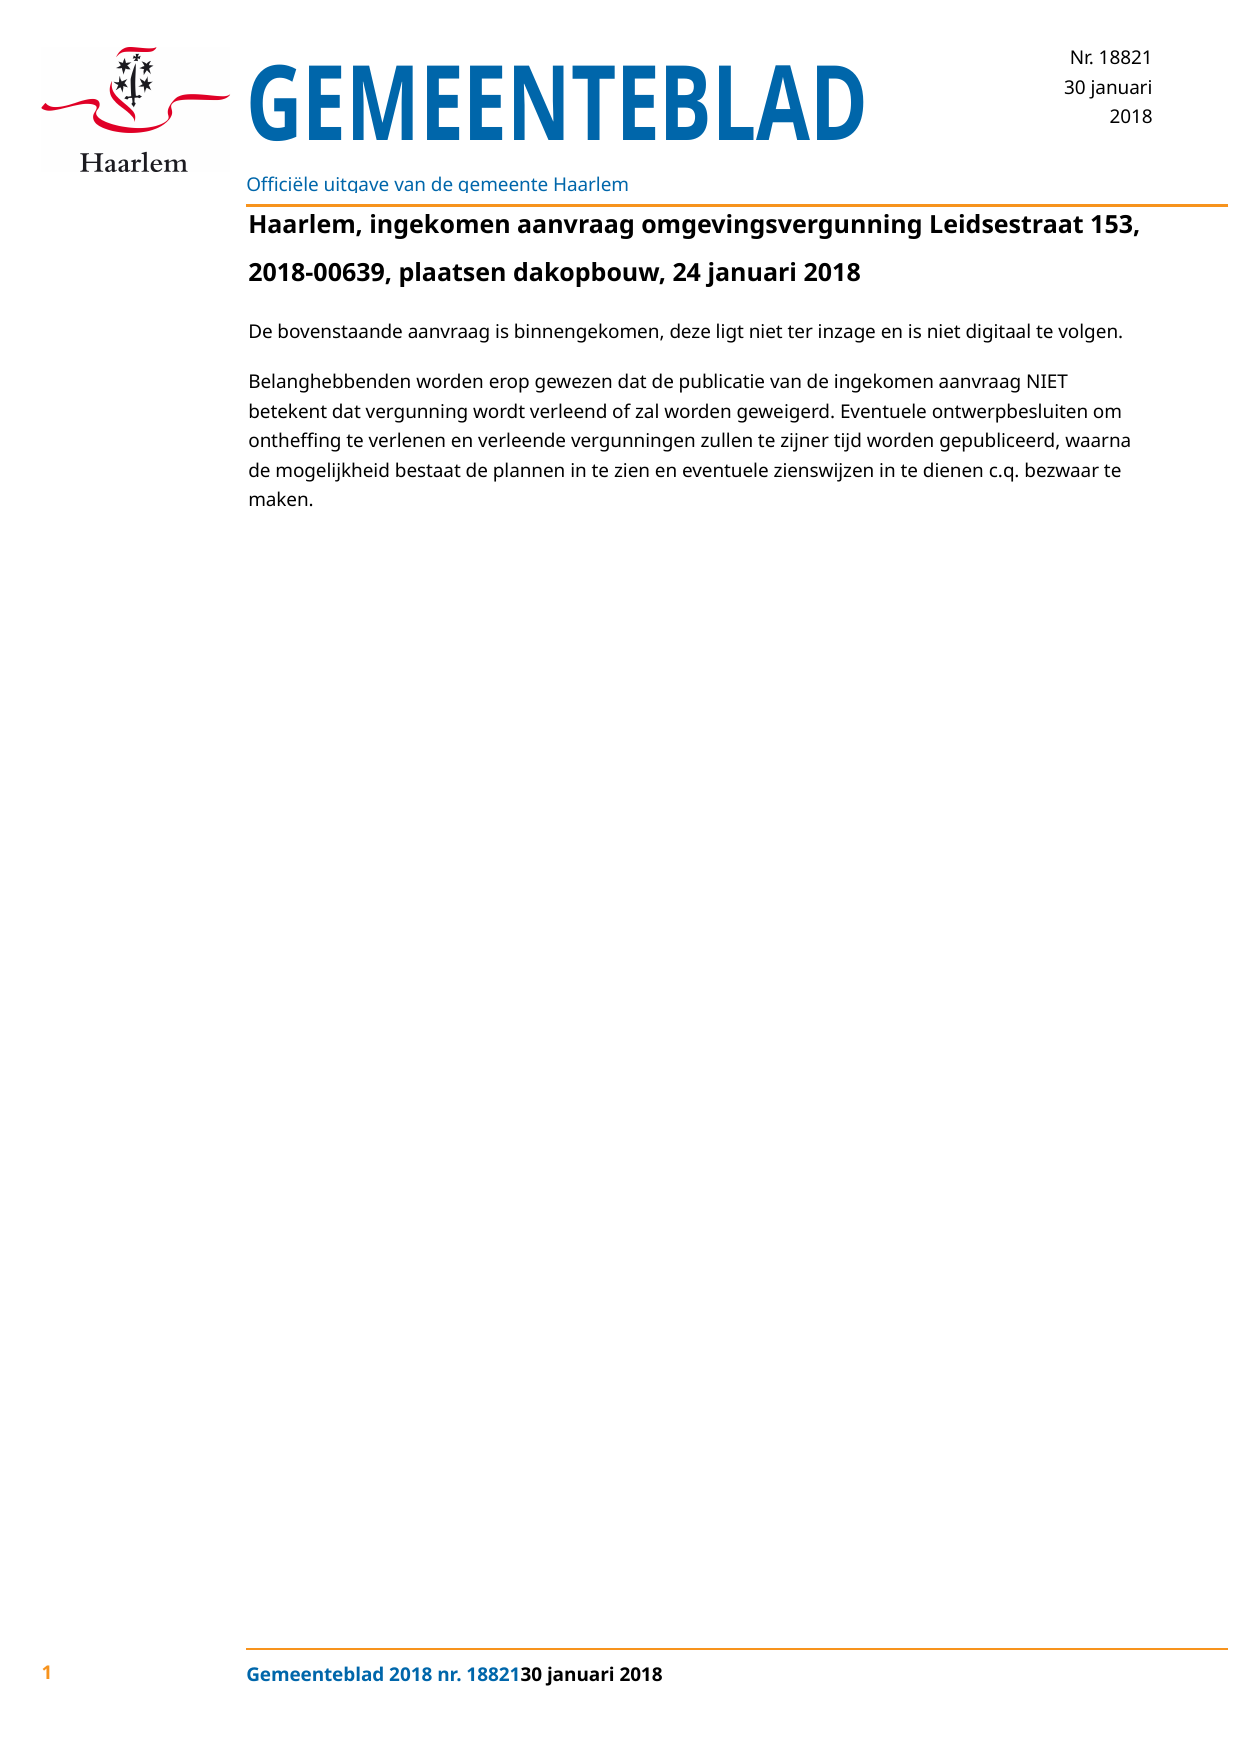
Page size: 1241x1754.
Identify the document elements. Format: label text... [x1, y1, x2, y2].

text Haarlem, ingekomen aanvraag omgevingsvergunning Leidsestraat 153, 2018-00639, plaatsen dakopbouw, 24 januari 2018 [248, 207, 1152, 288]
text Belanghebbenden worden erop gewezen dat de publicatie van de ingekomen aanvraag NIET betekent dat vergunning wordt verleend of zal worden geweigerd. Eventuele ontwerpbesluiten om ontheffing te verlenen en verleende vergunningen zullen te zijner tijd worden gepubliceerd, waarna de mogelijkheid bestaat de plannen in te zien en eventuele zienswijzen in te dienen c.q. bezwaar te maken. [248, 368, 1152, 512]
picture [41, 47, 231, 172]
text De bovenstaande aanvraag is binnengekomen, deze ligt niet ter inzage en is niet digitaal te volgen. [248, 318, 1152, 344]
